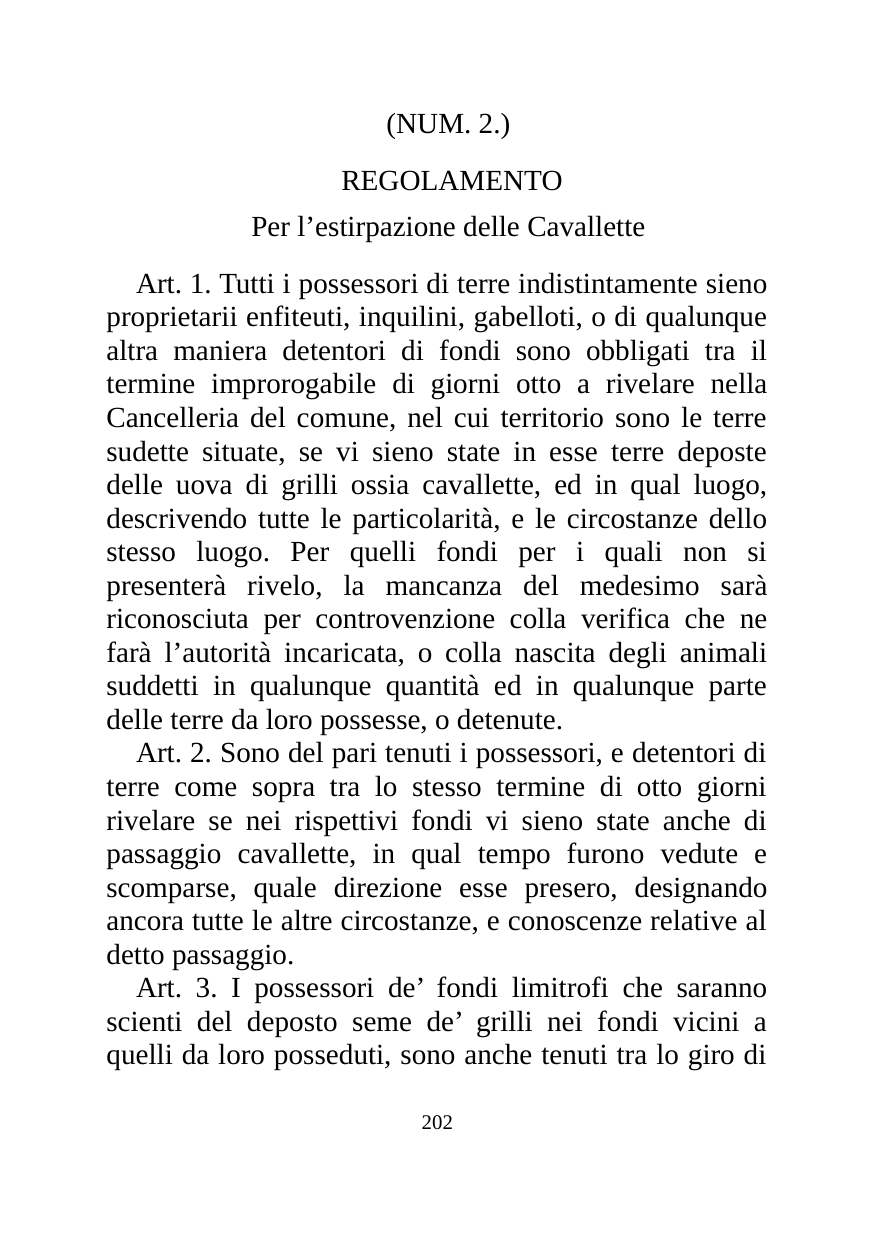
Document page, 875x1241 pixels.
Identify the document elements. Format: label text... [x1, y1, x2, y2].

text Art. 1. Tutti i possessori di terre indistintamente sieno proprietarii enfiteuti, inquilini, gabelloti, o di qualunque altra maniera detentori di fondi sono obbligati tra il termine improrogabile di giorni otto a rivelare nella Cancelleria del comune, nel cui territorio sono le terre sudette situate, se vi sieno state in esse terre deposte delle uova di grilli ossia cavallette, ed in qual luogo, descrivendo tutte le particolarità, e le circostanze dello stesso luogo. Per quelli fondi per i quali non si presenterà rivelo, la mancanza del medesimo sarà riconosciuta per controvenzione colla verifica che ne farà l’autorità incaricata, o colla nascita degli animali suddetti in qualunque quantità ed in qualunque parte delle terre da loro possesse, o detenute. [106, 266, 768, 736]
text REGOLAMENTO [106, 163, 768, 197]
text Per l’estirpazione delle Cavallette [106, 209, 768, 242]
text (NUM. 2.) [106, 106, 768, 140]
text Art. 2. Sono del pari tenuti i possessori, e detentori di terre come sopra tra lo stesso termine di otto giorni rivelare se nei rispettivi fondi vi sieno state anche di passaggio cavallette, in qual tempo furono vedute e scomparse, quale direzione esse presero, designando ancora tutte le altre circostanze, e conoscenze relative al detto passaggio. [106, 736, 768, 970]
text Art. 3. I possessori de’ fondi limitrofi che saranno scienti del deposto seme de’ grilli nei fondi vicini a quelli da loro posseduti, sono anche tenuti tra lo giro di [106, 970, 768, 1071]
